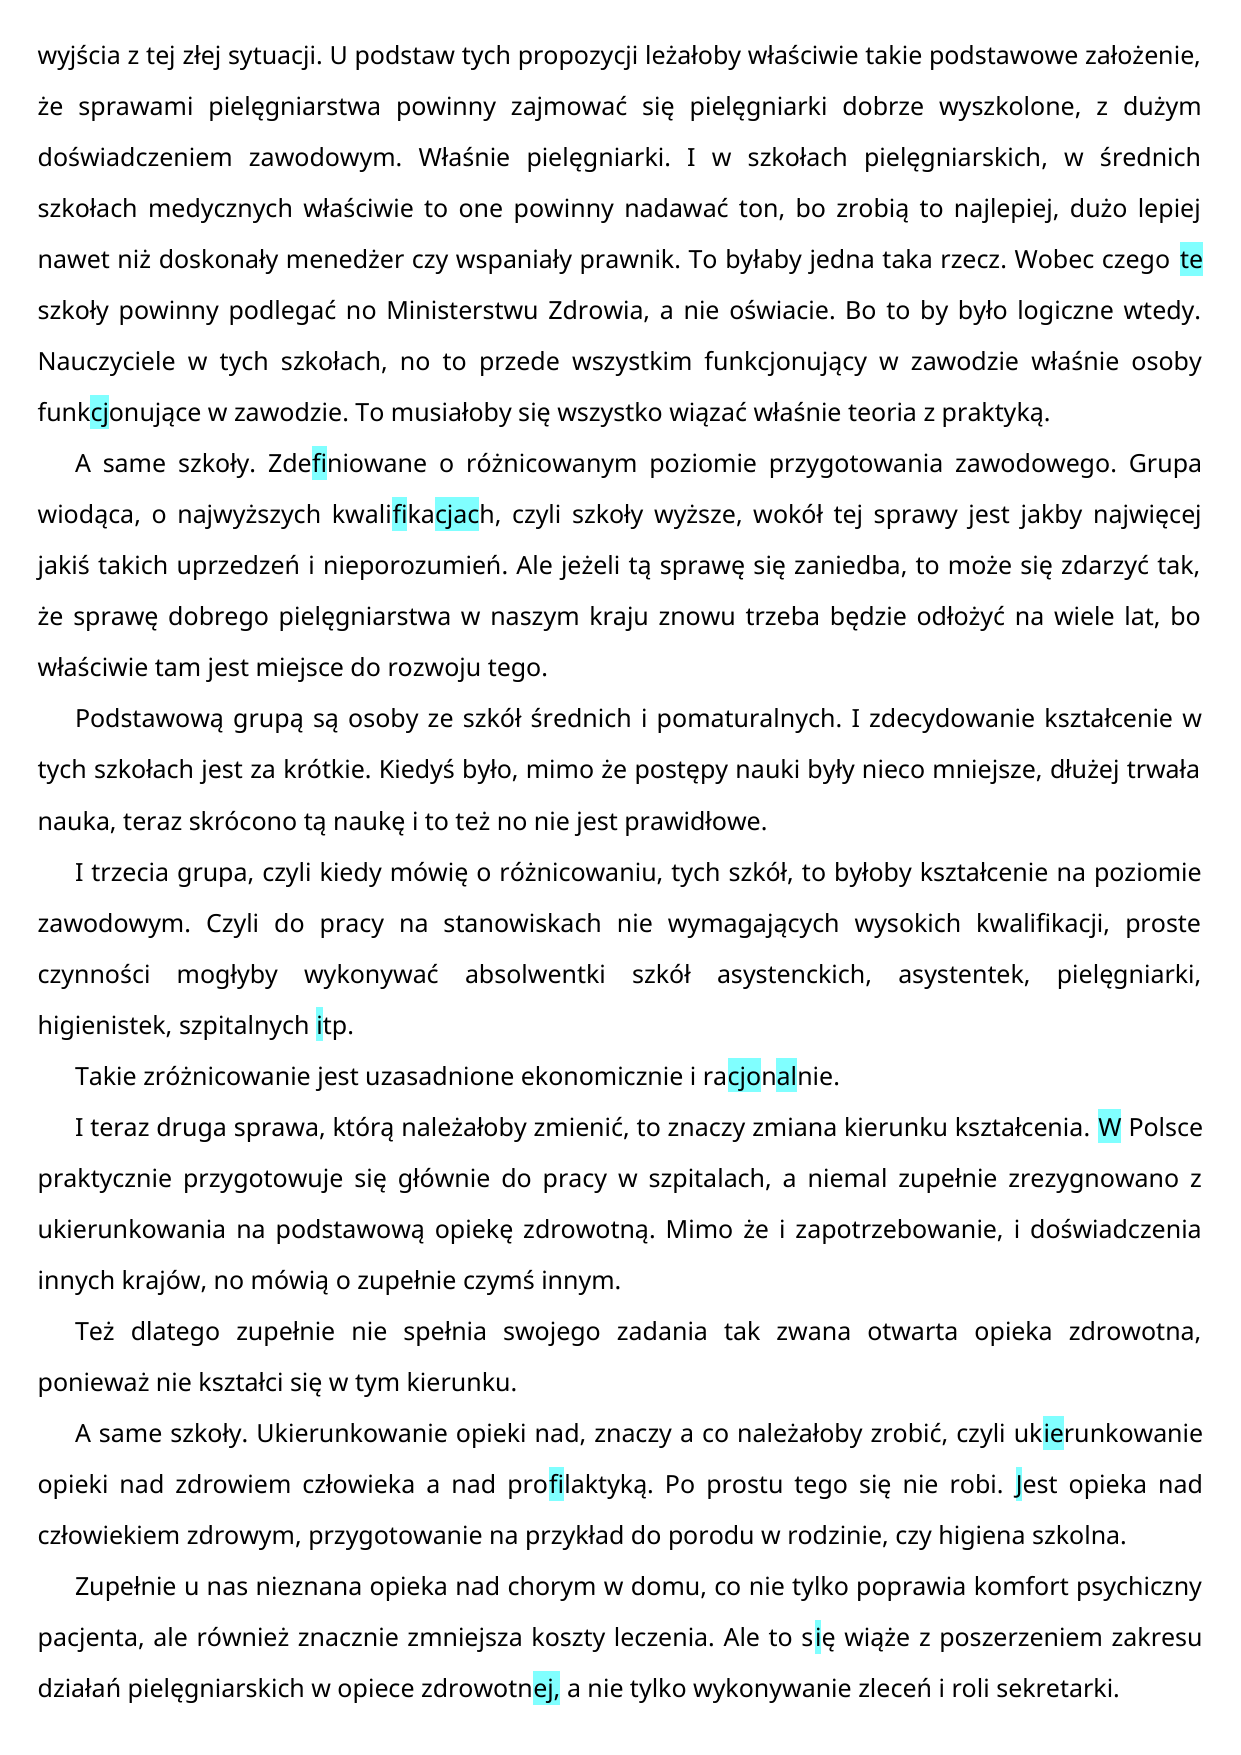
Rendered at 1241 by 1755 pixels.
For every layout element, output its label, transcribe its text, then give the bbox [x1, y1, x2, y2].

text Podstawową grupą są osoby ze szkół średnich i pomaturalnych. I zdecydowanie kształcenie w tych szkołach jest za krótkie. Kiedyś było, mimo że postępy nauki były nieco mniejsze, dłużej trwała nauka, teraz skrócono tą naukę i to też no nie jest prawidłowe. [37, 701, 1203, 837]
text I trzecia grupa, czyli kiedy mówię o różnicowaniu, tych szkół, to byłoby kształcenie na poziomie zawodowym. Czyli do pracy na stanowiskach nie wymagających wysokich kwalifikacji, proste czynności mogłyby wykonywać absolwentki szkół asystenckich, asystentek, pielęgniarki, higienistek, szpitalnych itp. [37, 854, 1203, 1041]
text Też dlatego zupełnie nie spełnia swojego zadania tak zwana otwarta opieka zdrowotna, ponieważ nie kształci się w tym kierunku. [37, 1313, 1203, 1399]
text I teraz druga sprawa, którą należałoby zmienić, to znaczy zmiana kierunku kształcenia. W Polsce praktycznie przygotowuje się głównie do pracy w szpitalach, a niemal zupełnie zrezygnowano z ukierunkowania na podstawową opiekę zdrowotną. Mimo że i zapotrzebowanie, i doświadczenia innych krajów, no mówią o zupełnie czymś innym. [37, 1109, 1203, 1297]
text A same szkoły. Ukierunkowanie opieki nad, znaczy a co należałoby zrobić, czyli ukierunkowanie opieki nad zdrowiem człowieka a nad profilaktyką. Po prostu tego się nie robi. Jest opieka nad człowiekiem zdrowym, przygotowanie na przykład do porodu w rodzinie, czy higiena szkolna. [37, 1416, 1203, 1552]
text wyjścia z tej złej sytuacji. U podstaw tych propozycji leżałoby właściwie takie podstawowe założenie, że sprawami pielęgniarstwa powinny zajmować się pielęgniarki dobrze wyszkolone, z dużym doświadczeniem zawodowym. Właśnie pielęgniarki. I w szkołach pielęgniarskich, w średnich szkołach medycznych właściwie to one powinny nadawać ton, bo zrobią to najlepiej, dużo lepiej nawet niż doskonały menedżer czy wspaniały prawnik. To byłaby jedna taka rzecz. Wobec czego te szkoły powinny podlegać no Ministerstwu Zdrowia, a nie oświacie. Bo to by było logiczne wtedy. Nauczyciele w tych szkołach, no to przede wszystkim funkcjonujący w zawodzie właśnie osoby funkcjonujące w zawodzie. To musiałoby się wszystko wiązać właśnie teoria z praktyką. [37, 37, 1203, 429]
text A same szkoły. Zdefiniowane o różnicowanym poziomie przygotowania zawodowego. Grupa wiodąca, o najwyższych kwalifikacjach, czyli szkoły wyższe, wokół tej sprawy jest jakby najwięcej jakiś takich uprzedzeń i nieporozumień. Ale jeżeli tą sprawę się zaniedba, to może się zdarzyć tak, że sprawę dobrego pielęgniarstwa w naszym kraju znowu trzeba będzie odłożyć na wiele lat, bo właściwie tam jest miejsce do rozwoju tego. [37, 446, 1203, 684]
text Takie zróżnicowanie jest uzasadnione ekonomicznie i racjonalnie. [37, 1058, 1203, 1092]
text Zupełnie u nas nieznana opieka nad chorym w domu, co nie tylko poprawia komfort psychiczny pacjenta, ale również znacznie zmniejsza koszty leczenia. Ale to się wiąże z poszerzeniem zakresu działań pielęgniarskich w opiece zdrowotnej, a nie tylko wykonywanie zleceń i roli sekretarki. [37, 1569, 1203, 1705]
